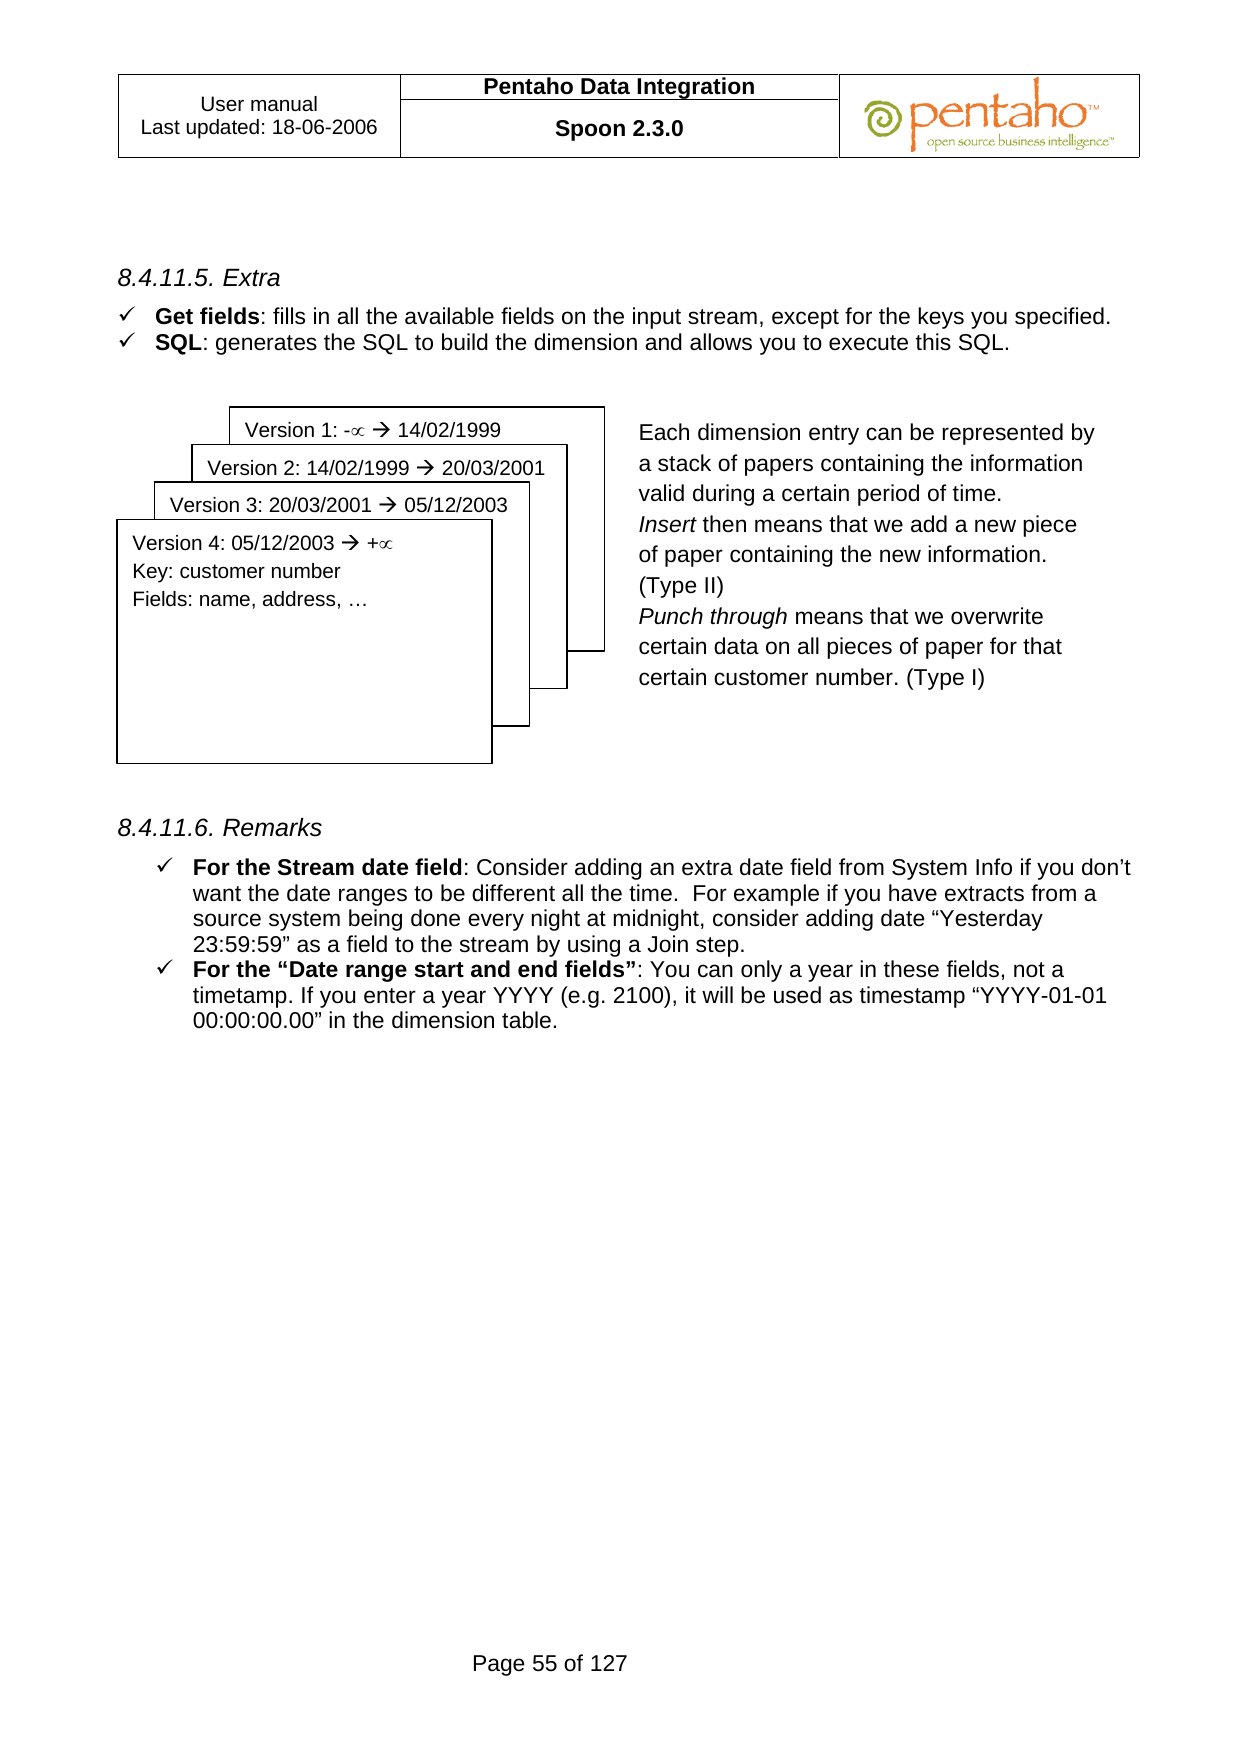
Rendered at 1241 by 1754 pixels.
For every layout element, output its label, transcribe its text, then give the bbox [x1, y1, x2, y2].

list For the Stream date field: Consider adding an extra date field from System Info if you don’t want the date ranges to be different all the time. For example if you have extracts from a source system being done every night at midnight, consider adding date “Yesterday 23:59:59” as a field to the stream by using a Join step. [155, 854, 1137, 957]
list SQL: generates the SQL to build the dimension and allows you to execute this SQL. [117, 329, 1137, 355]
subtitle Remarks [117, 814, 1137, 842]
list For the “Date range start and end fields”: You can only a year in these fields, not a timetamp. If you enter a year YYYY (e.g. 2100), it will be used as timestamp “YYYY-01-01 00:00:00.00” in the dimension table. [155, 957, 1137, 1034]
list Get fields: fills in all the available fields on the input stream, except for the keys you specified. [117, 304, 1137, 329]
subtitle Extra [117, 263, 1137, 291]
